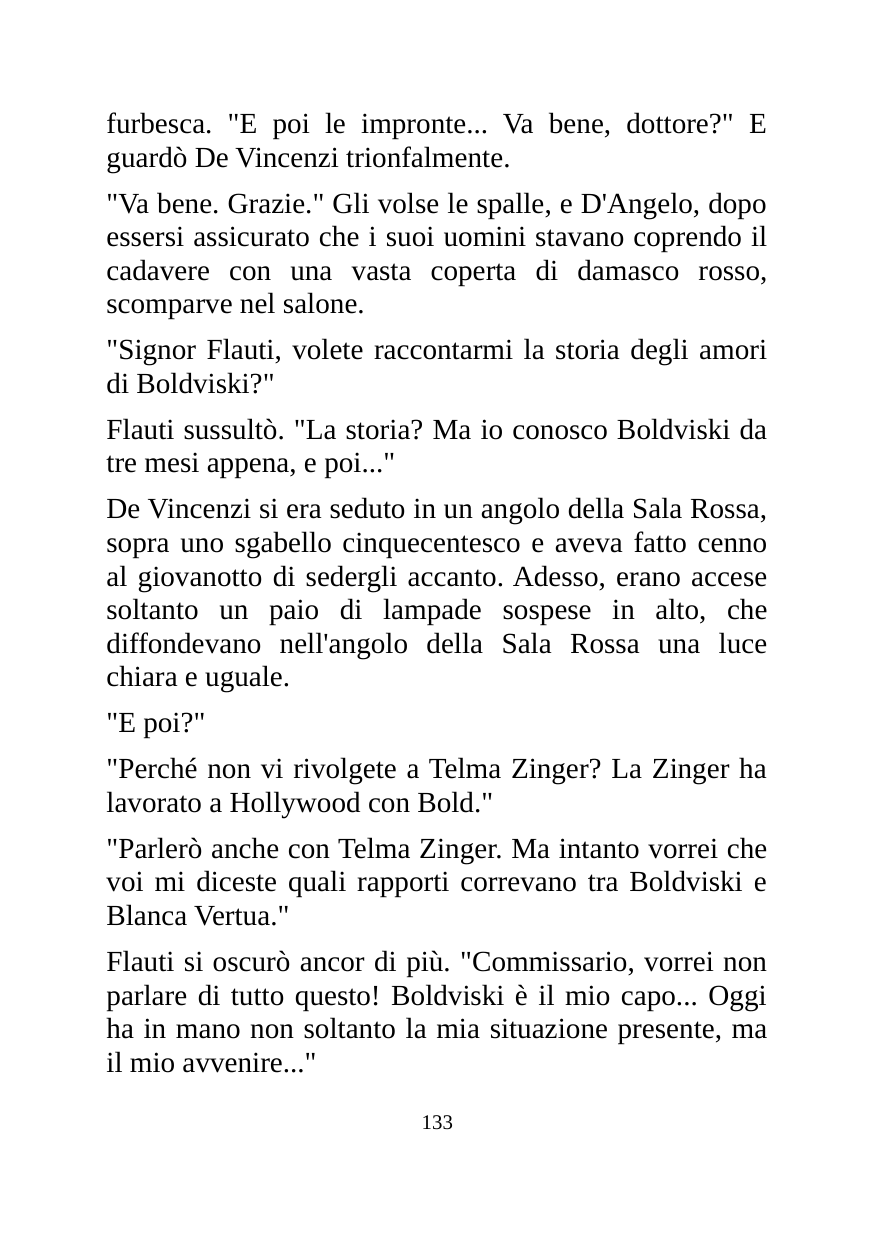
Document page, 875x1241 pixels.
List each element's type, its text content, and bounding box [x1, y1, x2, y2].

text "Signor Flauti, volete raccontarmi la storia degli amori di Boldviski?" [106, 332, 768, 399]
text Flauti si oscurò ancor di più. "Commissario, vorrei non parlare di tutto questo! Boldviski è il mio capo... Oggi ha in mano non soltanto la mia situazione presente, ma il mio avvenire..." [106, 944, 768, 1078]
text "E poi?" [106, 705, 768, 739]
text Flauti sussultò. "La storia? Ma io conosco Boldviski da tre mesi appena, e poi..." [106, 412, 768, 479]
text furbesca. "E poi le impronte... Va bene, dottore?" E guardò De Vincenzi trionfalmente. [106, 106, 768, 173]
text De Vincenzi si era seduto in un angolo della Sala Rossa, sopra uno sgabello cinquecentesco e aveva fatto cenno al giovanotto di sedergli accanto. Adesso, erano accese soltanto un paio di lampade sospese in alto, che diffondevano nell'angolo della Sala Rossa una luce chiara e uguale. [106, 492, 768, 693]
text "Parlerò anche con Telma Zinger. Ma intanto vorrei che voi mi diceste quali rapporti correvano tra Boldviski e Blanca Vertua." [106, 831, 768, 932]
text "Va bene. Grazie." Gli volse le spalle, e D'Angelo, dopo essersi assicurato che i suoi uomini stavano coprendo il cadavere con una vasta coperta di damasco rosso, scomparve nel salone. [106, 186, 768, 320]
text "Perché non vi rivolgete a Telma Zinger? La Zinger ha lavorato a Hollywood con Bold." [106, 751, 768, 818]
